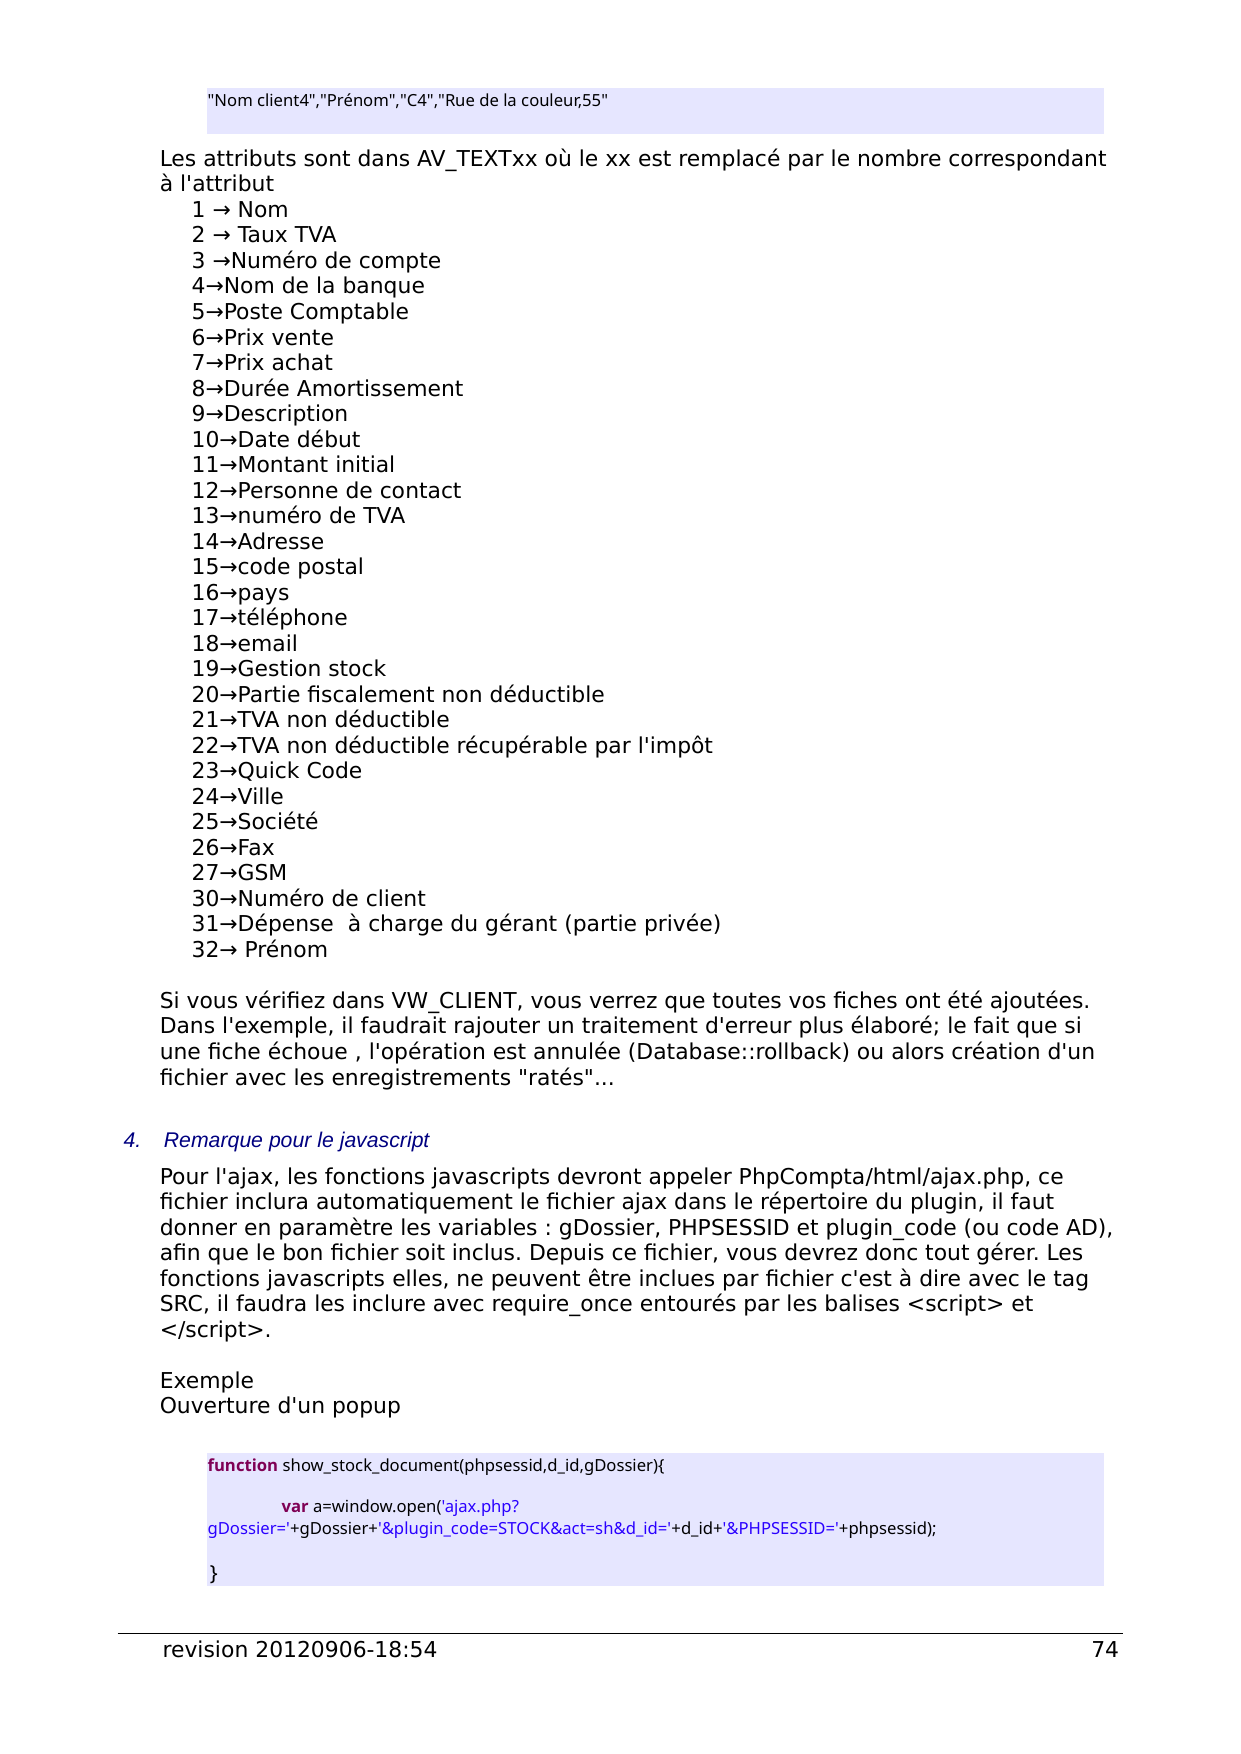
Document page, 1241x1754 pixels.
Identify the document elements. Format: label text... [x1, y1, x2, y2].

text 9→Description [191, 401, 1123, 427]
text 6→Prix vente [191, 324, 1123, 350]
text 17→téléphone [191, 605, 1123, 631]
text 32→ Prénom [191, 937, 1123, 963]
text 19→Gestion stock [191, 656, 1123, 682]
text Exemple [159, 1368, 1123, 1393]
text 24→Ville [191, 784, 1123, 809]
text Si vous vérifiez dans VW_CLIENT, vous verrez que toutes vos fiches ont été ajoutées. Dans l'exemple, il faudrait rajouter un traitement d'erreur plus élaboré; le fait que si une fiche échoue , l'opération est annulée (Database::rollback) ou alors création d'un fichier avec les enregistrements "ratés"... [159, 988, 1123, 1090]
text 8→Durée Amortissement [191, 376, 1123, 401]
text 2 → Taux TVA [191, 222, 1123, 248]
text 31→Dépense à charge du gérant (partie privée) [191, 912, 1123, 937]
text 21→TVA non déductible [191, 707, 1123, 733]
text 30→Numéro de client [191, 886, 1123, 912]
text "Nom client4","Prénom","C4","Rue de la couleur,55" [207, 88, 1104, 134]
text 10→Date début [191, 427, 1123, 452]
text var a=window.open('ajax.php?gDossier='+gDossier+'&plugin_code=STOCK&act=sh&d_id='+d_id+'&PHPSESSID='+phpsessid); [207, 1494, 1104, 1539]
text } [207, 1558, 1104, 1586]
text 4→Nom de la banque [191, 273, 1123, 299]
text 16→pays [191, 580, 1123, 605]
text 22→TVA non déductible récupérable par l'impôt [191, 733, 1123, 758]
text 12→Personne de contact [191, 478, 1123, 503]
text 20→Partie fiscalement non déductible [191, 682, 1123, 707]
text 13→numéro de TVA [191, 503, 1123, 529]
text 3 →Numéro de compte [191, 248, 1123, 273]
subtitle Remarque pour le javascript [117, 1127, 1123, 1152]
text 5→Poste Comptable [191, 299, 1123, 324]
text 23→Quick Code [191, 758, 1123, 784]
text 15→code postal [191, 554, 1123, 580]
text 1 → Nom [191, 197, 1123, 222]
text 27→GSM [191, 861, 1123, 886]
text Ouverture d'un popup [159, 1393, 1123, 1419]
text 18→email [191, 631, 1123, 656]
text 26→Fax [191, 835, 1123, 861]
text 14→Adresse [191, 529, 1123, 554]
text 7→Prix achat [191, 350, 1123, 376]
text function show_stock_document(phpsessid,d_id,gDossier){ [207, 1453, 1104, 1476]
text Les attributs sont dans AV_TEXTxx où le xx est remplacé par le nombre correspondant à l'attribut [159, 146, 1123, 197]
text 11→Montant initial [191, 452, 1123, 478]
text Pour l'ajax, les fonctions javascripts devront appeler PhpCompta/html/ajax.php, ce fichier inclura automatiquement le fichier ajax dans le répertoire du plugin, il faut donner en paramètre les variables : gDossier, PHPSESSID et plugin_code (ou code AD), afin que le bon fichier soit inclus. Depuis ce fichier, vous devrez donc tout gérer. Les fonctions javascripts elles, ne peuvent être inclues par fichier c'est à dire avec le tag SRC, il faudra les inclure avec require_once entourés par les balises <script> et </script>. [159, 1164, 1123, 1342]
text 25→Société [191, 809, 1123, 835]
